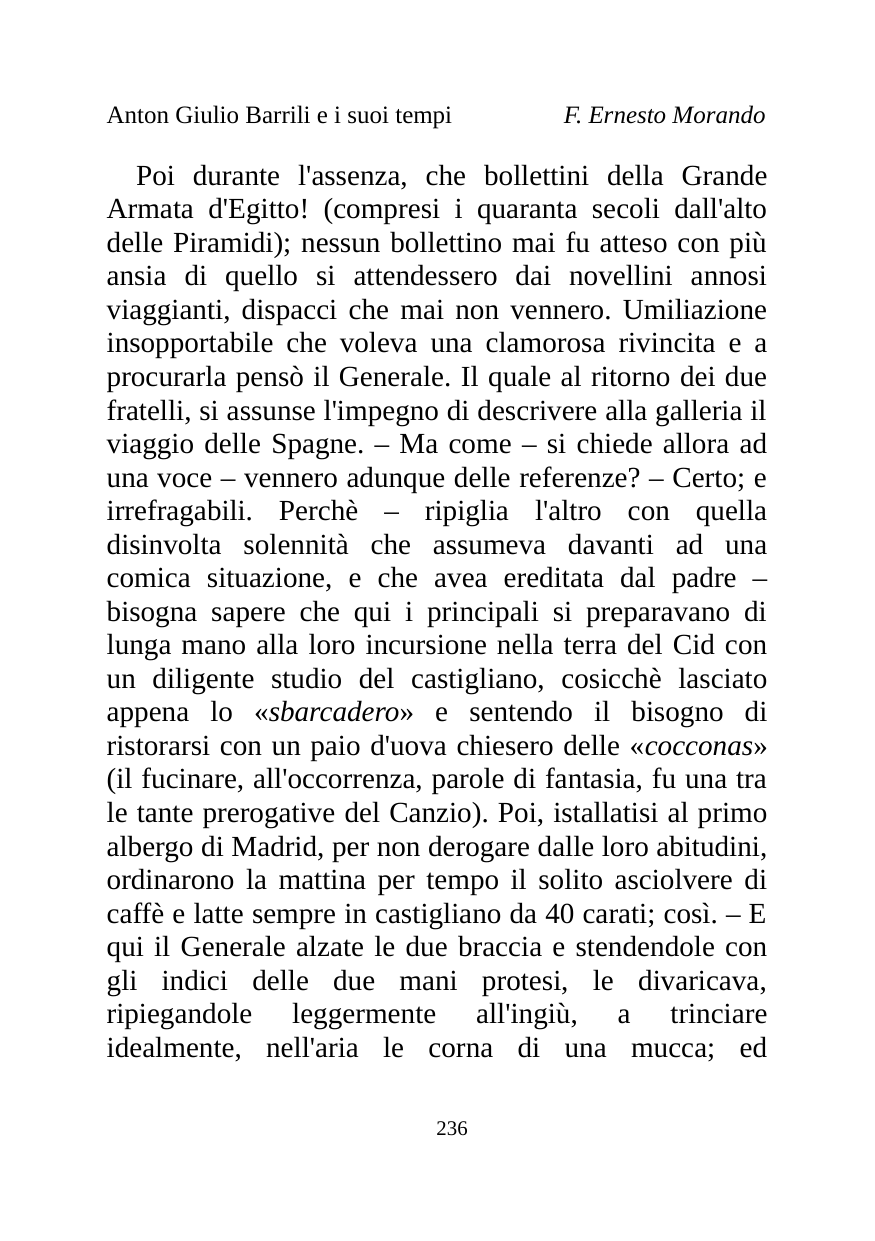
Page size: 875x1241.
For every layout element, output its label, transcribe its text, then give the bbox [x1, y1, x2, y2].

text Poi durante l'assenza, che bollettini della Grande Armata d'Egitto! (compresi i quaranta secoli dall'alto delle Piramidi); nessun bollettino mai fu atteso con più ansia di quello si attendessero dai novellini annosi viaggianti, dispacci che mai non vennero. Umiliazione insopportabile che voleva una clamorosa rivincita e a procurarla pensò il Generale. Il quale al ritorno dei due fratelli, si assunse l'impegno di descrivere alla galleria il viaggio delle Spagne. – Ma come – si chiede allora ad una voce – vennero adunque delle referenze? – Certo; e irrefragabili. Perchè – ripiglia l'altro con quella disinvolta solennità che assumeva davanti ad una comica situazione, e che avea ereditata dal padre – bisogna sapere che qui i principali si preparavano di lunga mano alla loro incursione nella terra del Cid con un diligente studio del castigliano, cosicchè lasciato appena lo «sbarcadero» e sentendo il bisogno di ristorarsi con un paio d'uova chiesero delle «cocconas» (il fucinare, all'occorrenza, parole di fantasia, fu una tra le tante prerogative del Canzio). Poi, istallatisi al primo albergo di Madrid, per non derogare dalle loro abitudini, ordinarono la mattina per tempo il solito asciolvere di caffè e latte sempre in castigliano da 40 carati; così. – E qui il Generale alzate le due braccia e stendendole con gli indici delle due mani protesi, le divaricava, ripiegandole leggermente all'ingiù, a trinciare idealmente, nell'aria le corna di una mucca; ed [106, 158, 768, 1063]
